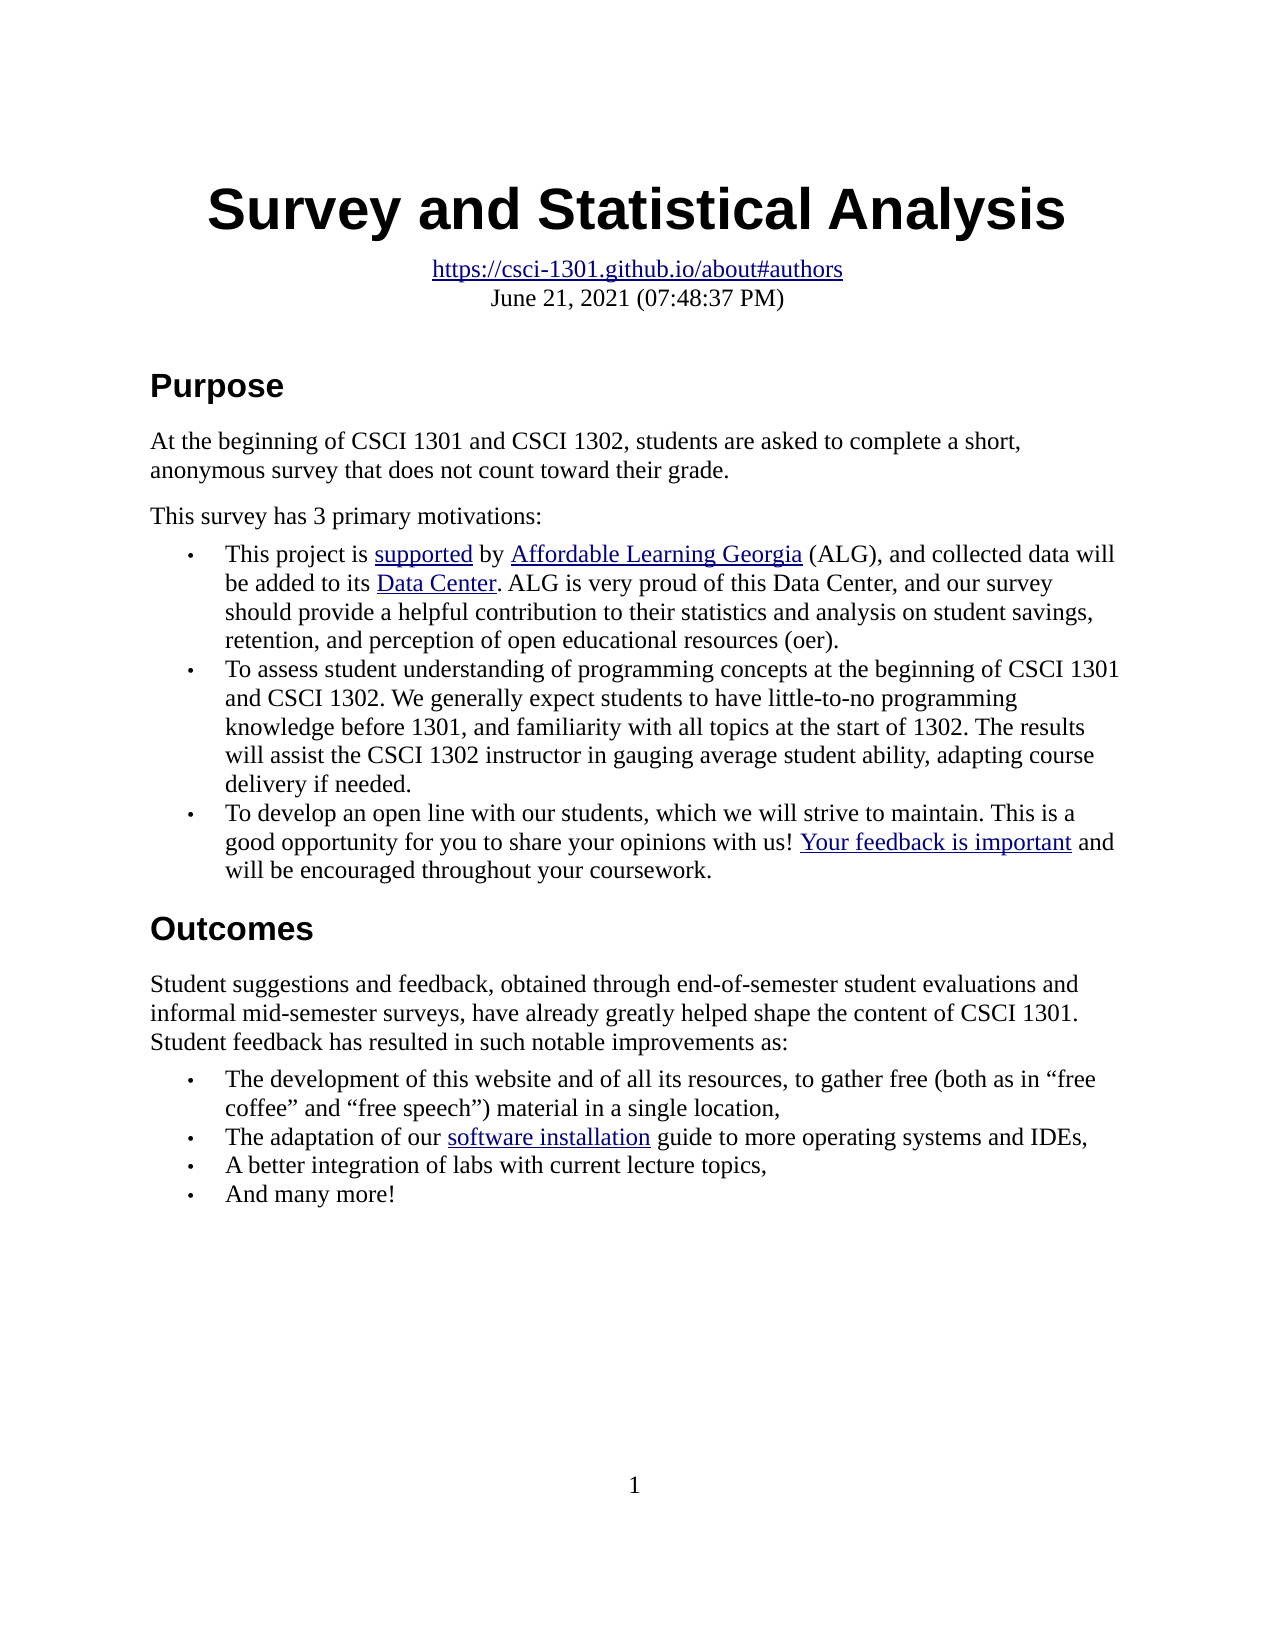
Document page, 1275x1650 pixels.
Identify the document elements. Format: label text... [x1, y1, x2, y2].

list And many more! [187, 1179, 1125, 1208]
text This survey has 3 primary motivations: [150, 501, 1125, 530]
title Survey and Statistical Analysis [150, 175, 1125, 242]
subtitle Purpose [150, 366, 1125, 404]
list To develop an open line with our students, which we will strive to maintain. This is a good opportunity for you to share your opinions with us! Your feedback is important and will be encouraged throughout your coursework. [187, 798, 1125, 884]
list A better integration of labs with current lecture topics, [187, 1151, 1125, 1179]
list To assess student understanding of programming concepts at the beginning of CSCI 1301 and CSCI 1302. We generally expect students to have little-to-no programming knowledge before 1301, and familiarity with all topics at the start of 1302. The results will assist the CSCI 1302 instructor in gauging average student ability, adapting course delivery if needed. [187, 654, 1125, 798]
text https://csci-1301.github.io/about#authors [150, 254, 1125, 283]
list The adaptation of our software installation guide to more operating systems and IDEs, [187, 1122, 1125, 1151]
text At the beginning of CSCI 1301 and CSCI 1302, students are asked to complete a short, anonymous survey that does not count toward their grade. [150, 426, 1125, 483]
subtitle Outcomes [150, 909, 1125, 948]
text Student suggestions and feedback, obtained through end-of-semester student evaluations and informal mid-semester surveys, have already greatly helped shape the content of CSCI 1301. Student feedback has resulted in such notable improvements as: [150, 969, 1125, 1055]
list This project is supported by Affordable Learning Georgia (ALG), and collected data will be added to its Data Center. ALG is very proud of this Data Center, and our survey should provide a helpful contribution to their statistics and analysis on student savings, retention, and perception of open educational resources (oer). [187, 539, 1125, 654]
list The development of this website and of all its resources, to gather free (both as in “free coffee” and “free speech”) material in a single location, [187, 1064, 1125, 1122]
text June 21, 2021 (07:48:37 PM) [150, 283, 1125, 312]
